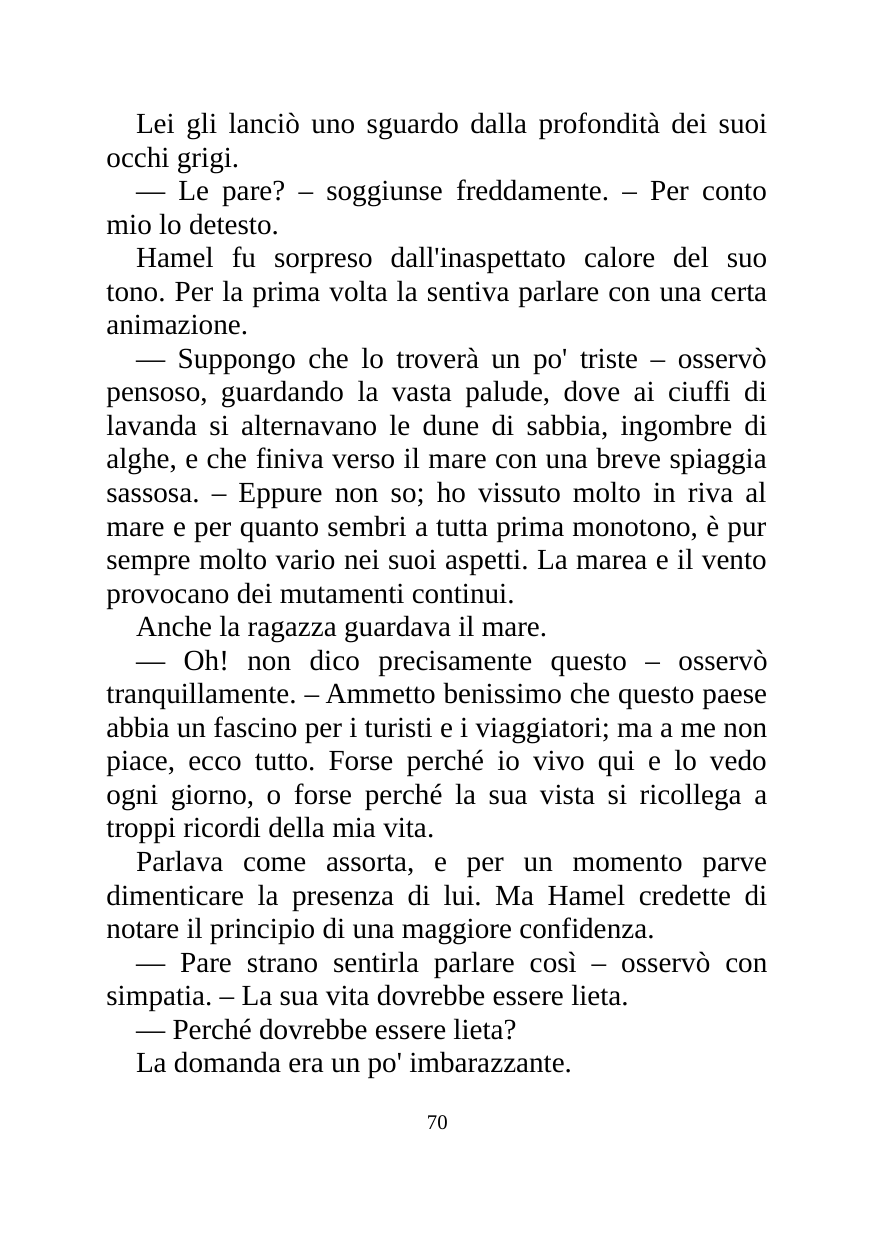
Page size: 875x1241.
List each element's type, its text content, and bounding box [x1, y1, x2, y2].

text — Pare strano sentirla parlare così – osservò con simpatia. – La sua vita dovrebbe essere lieta. [106, 945, 768, 1012]
text Hamel fu sorpreso dall'inaspettato calore del suo tono. Per la prima volta la sentiva parlare con una certa animazione. [106, 240, 768, 341]
text — Oh! non dico precisamente questo – osservò tranquillamente. – Ammetto benissimo che questo paese abbia un fascino per i turisti e i viaggiatori; ma a me non piace, ecco tutto. Forse perché io vivo qui e lo vedo ogni giorno, o forse perché la sua vista si ricollega a troppi ricordi della mia vita. [106, 643, 768, 844]
text Lei gli lanciò uno sguardo dalla profondità dei suoi occhi grigi. [106, 106, 768, 173]
text Parlava come assorta, e per un momento parve dimenticare la presenza di lui. Ma Hamel credette di notare il principio di una maggiore confidenza. [106, 844, 768, 945]
text La domanda era un po' imbarazzante. [106, 1045, 768, 1079]
text — Suppongo che lo troverà un po' triste – osservò pensoso, guardando la vasta palude, dove ai ciuffi di lavanda si alternavano le dune di sabbia, ingombre di alghe, e che finiva verso il mare con una breve spiaggia sassosa. – Eppure non so; ho vissuto molto in riva al mare e per quanto sembri a tutta prima monotono, è pur sempre molto vario nei suoi aspetti. La marea e il vento provocano dei mutamenti continui. [106, 341, 768, 609]
text — Perché dovrebbe essere lieta? [106, 1012, 768, 1045]
text — Le pare? – soggiunse freddamente. – Per conto mio lo detesto. [106, 173, 768, 240]
text Anche la ragazza guardava il mare. [106, 609, 768, 643]
